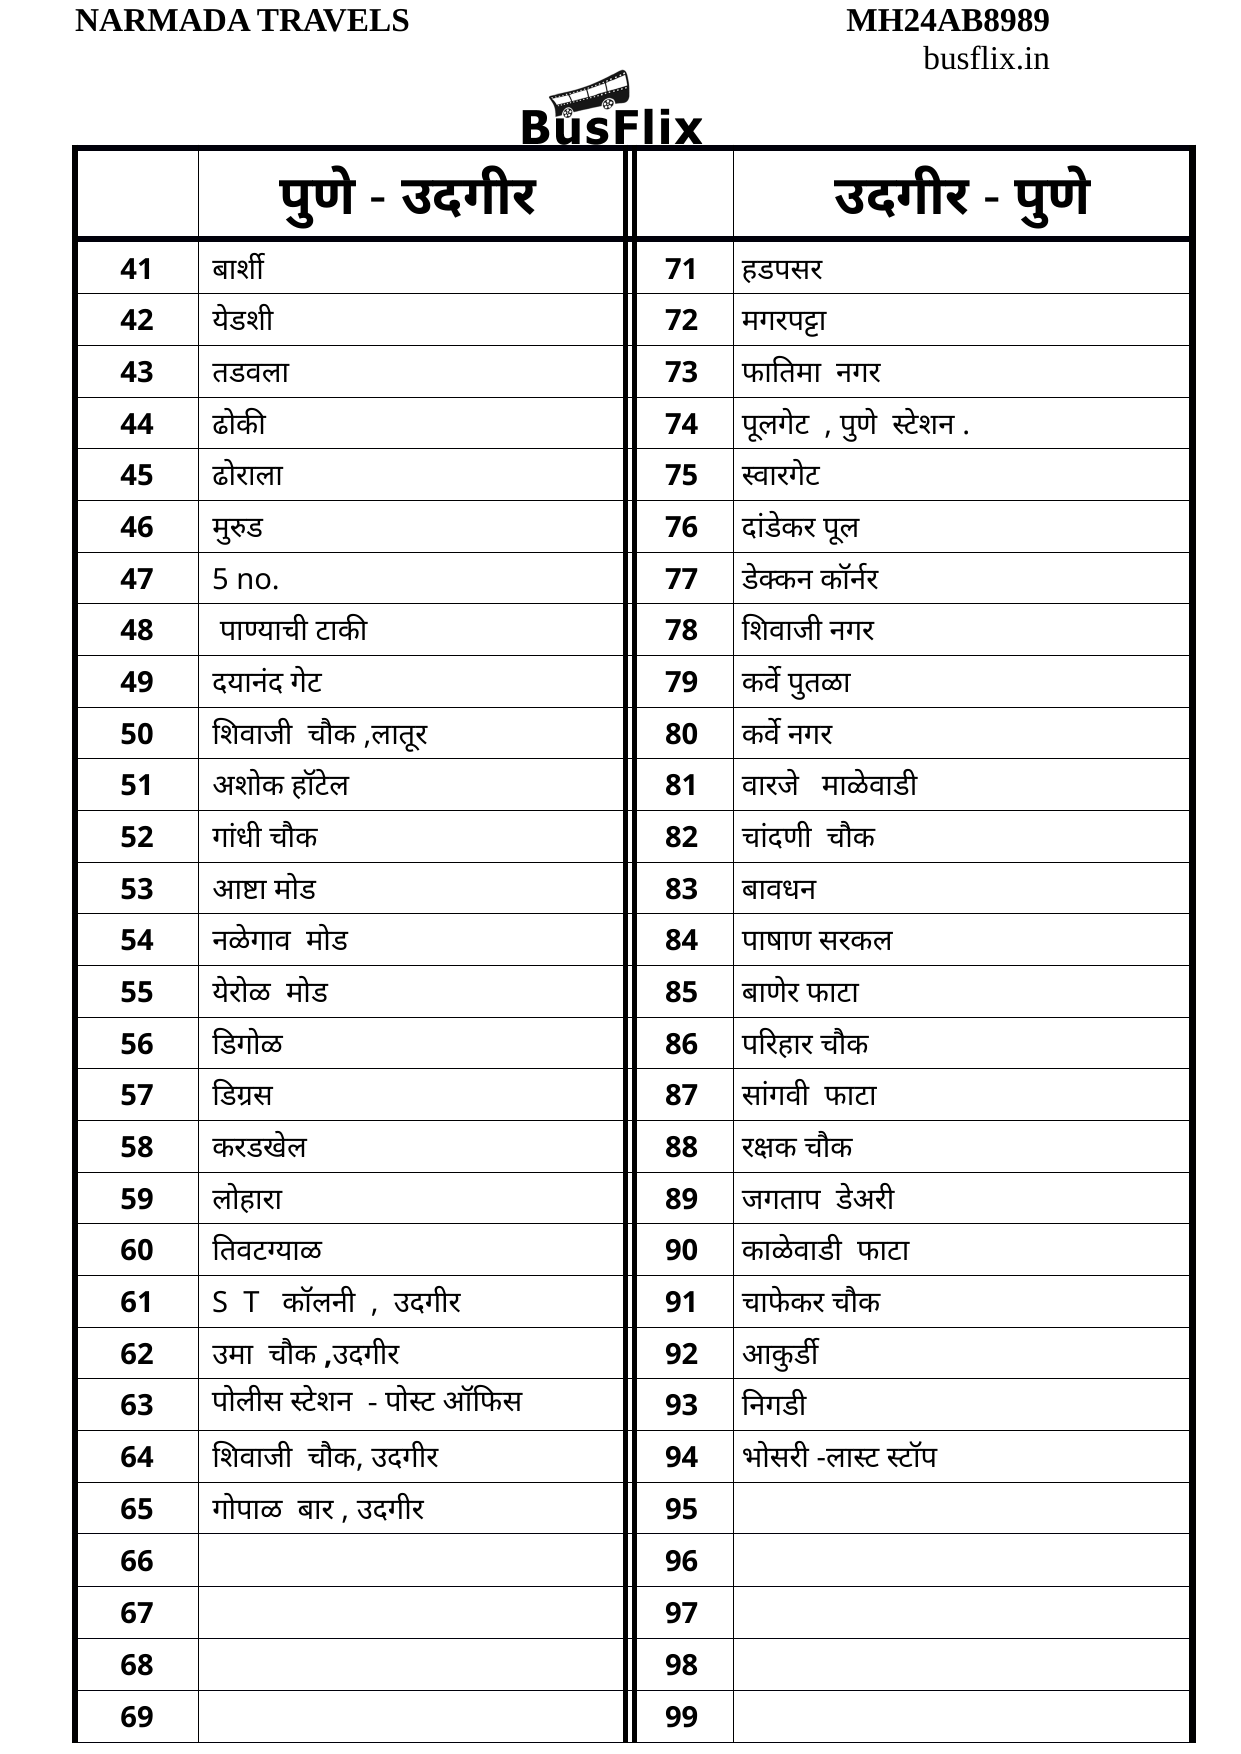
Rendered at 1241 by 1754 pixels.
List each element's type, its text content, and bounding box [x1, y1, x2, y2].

table_cell 92 [637, 1328, 733, 1378]
table_cell पुणे - उदगीर [199, 151, 623, 236]
table_cell 42 [78, 294, 198, 345]
table_cell उदगीर - पुणे [734, 151, 1189, 236]
table_cell 46 [78, 501, 198, 552]
table_cell 52 [78, 811, 198, 862]
table_cell 72 [637, 294, 733, 345]
table_cell S T कॉलनी , उदगीर [199, 1276, 623, 1327]
table_cell पोलीस स्टेशन - पोस्ट ऑफिस [199, 1379, 623, 1430]
table_cell [734, 1691, 1189, 1742]
table_cell निगडी [734, 1379, 1189, 1430]
table_cell 80 [637, 708, 733, 758]
table_cell 41 [78, 242, 198, 293]
table_cell वारजे माळेवाडी [734, 759, 1189, 810]
table_cell शिवाजी नगर [734, 604, 1189, 655]
table_cell चांदणी चौक [734, 811, 1189, 862]
table_cell 94 [637, 1431, 733, 1482]
table_cell [199, 1587, 623, 1638]
table_cell [637, 151, 733, 236]
table_cell 50 [78, 708, 198, 758]
table_cell करडखेल [199, 1121, 623, 1172]
table_cell बाणेर फाटा [734, 966, 1189, 1017]
table_cell 76 [637, 501, 733, 552]
table_cell नळेगाव मोड [199, 914, 623, 965]
table_cell दयानंद गेट [199, 656, 623, 707]
table_cell येरोळ मोड [199, 966, 623, 1017]
table_cell 67 [78, 1587, 198, 1638]
table_cell 47 [78, 553, 198, 603]
table_cell 62 [78, 1328, 198, 1378]
table_cell कर्वे पुतळा [734, 656, 1189, 707]
table_cell जगताप डेअरी [734, 1173, 1189, 1223]
table_cell 64 [78, 1431, 198, 1482]
table_cell ढोकी [199, 398, 623, 448]
table_cell 88 [637, 1121, 733, 1172]
table_cell अशोक हॉटेल [199, 759, 623, 810]
table_cell मुरुड [199, 501, 623, 552]
table_cell 59 [78, 1173, 198, 1223]
table_cell शिवाजी चौक ,लातूर [199, 708, 623, 758]
table_cell 77 [637, 553, 733, 603]
table_cell रक्षक चौक [734, 1121, 1189, 1172]
table_cell कर्वे नगर [734, 708, 1189, 758]
table_cell 78 [637, 604, 733, 655]
table_cell [734, 1639, 1189, 1690]
table_cell तडवला [199, 346, 623, 397]
table_cell मगरपट्टा [734, 294, 1189, 345]
table_cell 97 [637, 1587, 733, 1638]
table_cell डेक्कन कॉर्नर [734, 553, 1189, 603]
table_cell भोसरी -लास्ट स्टॉप [734, 1431, 1189, 1482]
table_cell तिवटग्याळ [199, 1224, 623, 1275]
table_cell 85 [637, 966, 733, 1017]
table_cell 63 [78, 1379, 198, 1430]
table_cell चाफेकर चौक [734, 1276, 1189, 1327]
table_cell 51 [78, 759, 198, 810]
table_cell 90 [637, 1224, 733, 1275]
table_cell [199, 1639, 623, 1690]
table_cell 5 no. [199, 553, 623, 603]
table_cell फातिमा नगर [734, 346, 1189, 397]
table_cell दांडेकर पूल [734, 501, 1189, 552]
table_cell 95 [637, 1483, 733, 1533]
table_cell आष्टा मोड [199, 863, 623, 913]
table_cell 99 [637, 1691, 733, 1742]
table_cell काळेवाडी फाटा [734, 1224, 1189, 1275]
table_cell 58 [78, 1121, 198, 1172]
table_cell उमा चौक ,उदगीर [199, 1328, 623, 1378]
table_cell 55 [78, 966, 198, 1017]
table_cell 96 [637, 1534, 733, 1586]
table_cell बावधन [734, 863, 1189, 913]
table_cell सांगवी फाटा [734, 1069, 1189, 1120]
table_cell 84 [637, 914, 733, 965]
table_cell 61 [78, 1276, 198, 1327]
table_cell 57 [78, 1069, 198, 1120]
table_cell गोपाळ बार , उदगीर [199, 1483, 623, 1533]
table_cell 71 [637, 242, 733, 293]
table_cell पूलगेट , पुणे स्टेशन . [734, 398, 1189, 448]
table_cell शिवाजी चौक, उदगीर [199, 1431, 623, 1482]
table_cell 98 [637, 1639, 733, 1690]
table_cell 53 [78, 863, 198, 913]
table_cell 73 [637, 346, 733, 397]
table_cell 89 [637, 1173, 733, 1223]
table_cell पाषाण सरकल [734, 914, 1189, 965]
table_cell 74 [637, 398, 733, 448]
table_cell 69 [78, 1691, 198, 1742]
table_cell [199, 1691, 623, 1742]
table_cell 44 [78, 398, 198, 448]
table_cell 56 [78, 1018, 198, 1068]
table_cell [734, 1534, 1189, 1586]
table_cell 79 [637, 656, 733, 707]
table_cell 45 [78, 449, 198, 500]
table_cell 83 [637, 863, 733, 913]
table_cell 87 [637, 1069, 733, 1120]
table_cell लोहारा [199, 1173, 623, 1223]
table_cell 49 [78, 656, 198, 707]
table_cell ढोराला [199, 449, 623, 500]
table_cell 60 [78, 1224, 198, 1275]
table_cell डिगोळ [199, 1018, 623, 1068]
table_cell 54 [78, 914, 198, 965]
table_cell 75 [637, 449, 733, 500]
table_cell [734, 1587, 1189, 1638]
table_cell हडपसर [734, 242, 1189, 293]
table_cell पाण्याची टाकी [199, 604, 623, 655]
table_cell 91 [637, 1276, 733, 1327]
table_cell गांधी चौक [199, 811, 623, 862]
picture [522, 69, 703, 145]
table_cell 65 [78, 1483, 198, 1533]
table_cell [734, 1483, 1189, 1533]
table_cell 68 [78, 1639, 198, 1690]
table_cell 82 [637, 811, 733, 862]
table_cell [199, 1534, 623, 1586]
table_cell डिग्रस [199, 1069, 623, 1120]
table_cell आकुर्डी [734, 1328, 1189, 1378]
table_cell 48 [78, 604, 198, 655]
table_cell 43 [78, 346, 198, 397]
table_cell परिहार चौक [734, 1018, 1189, 1068]
table_cell 66 [78, 1534, 198, 1586]
table_cell येडशी [199, 294, 623, 345]
table_cell बार्शी [199, 242, 623, 293]
table_cell [78, 151, 198, 236]
table_cell 81 [637, 759, 733, 810]
table_cell 86 [637, 1018, 733, 1068]
table_cell 93 [637, 1379, 733, 1430]
table_cell स्वारगेट [734, 449, 1189, 500]
